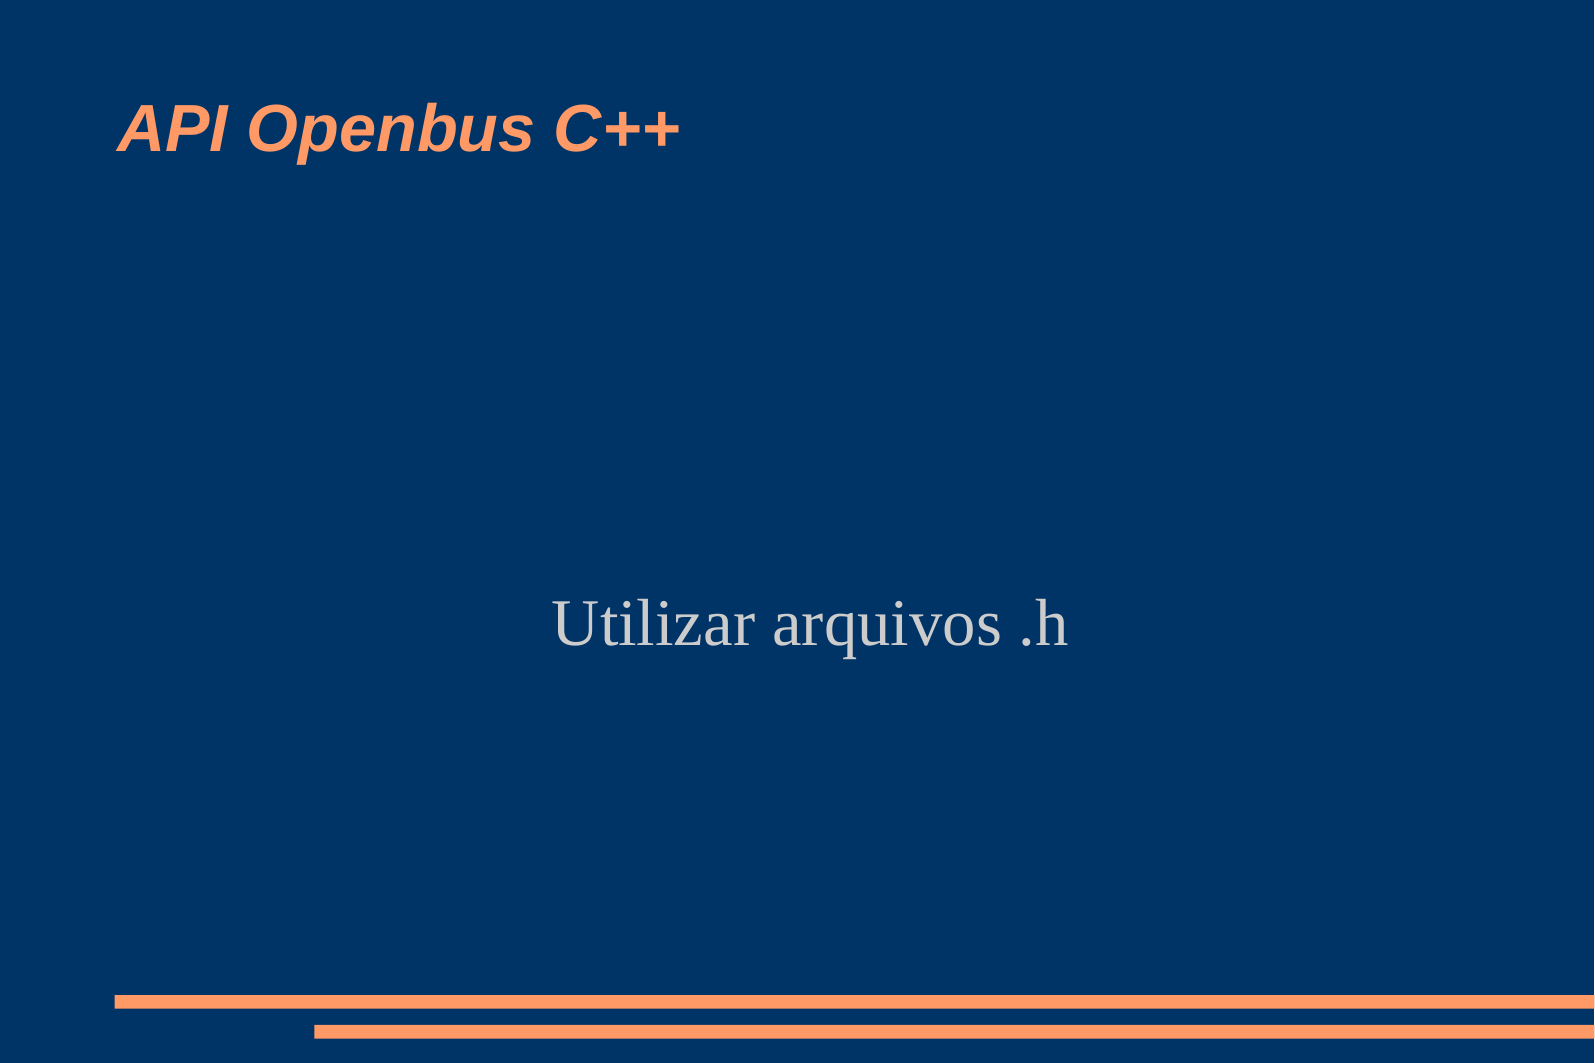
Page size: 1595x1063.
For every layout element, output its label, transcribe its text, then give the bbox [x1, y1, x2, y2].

subtitle Utilizar arquivos .h [117, 276, 1505, 971]
title API Openbus C++ [117, 39, 1479, 218]
